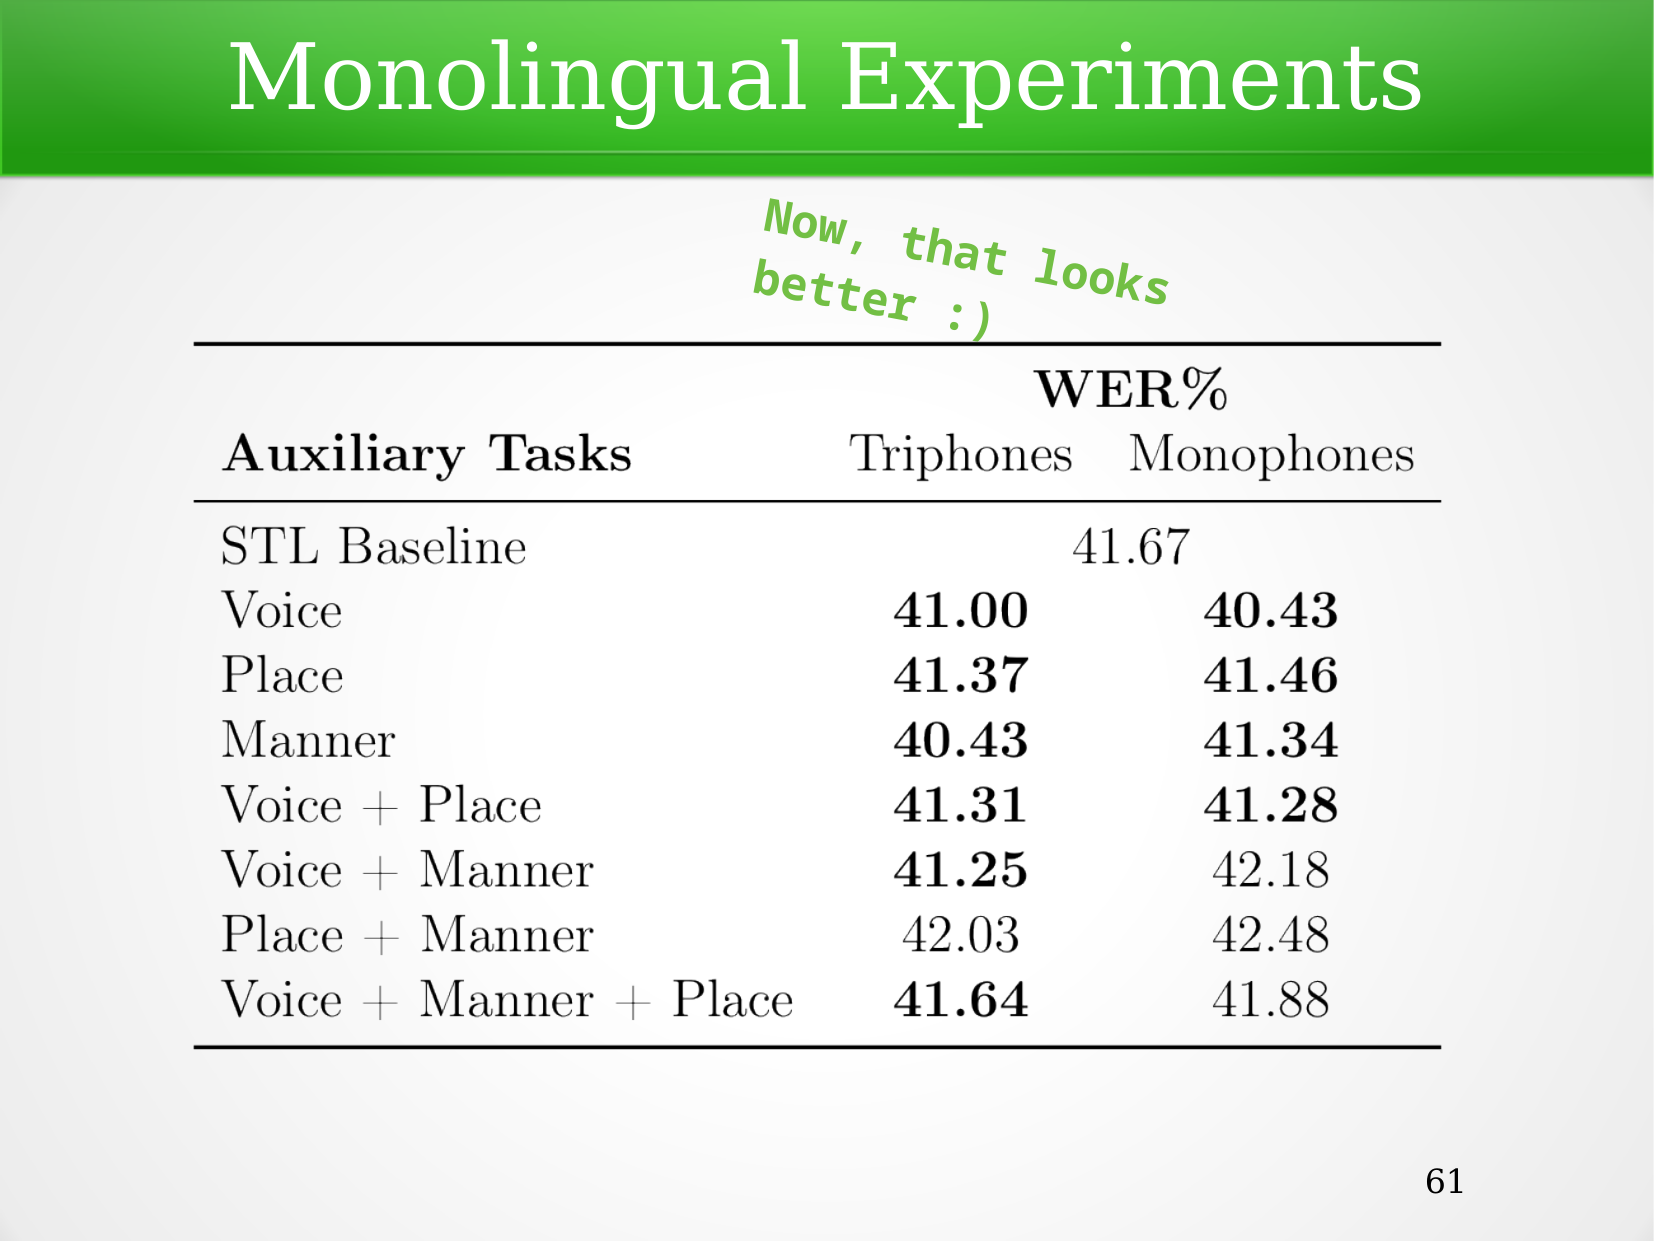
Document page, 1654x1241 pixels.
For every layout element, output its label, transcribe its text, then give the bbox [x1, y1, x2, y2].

title Monolingual Experiments [82, 11, 1571, 154]
picture [0, 0, 1654, 1241]
text_box Now, that looks better :) [700, 172, 1206, 566]
